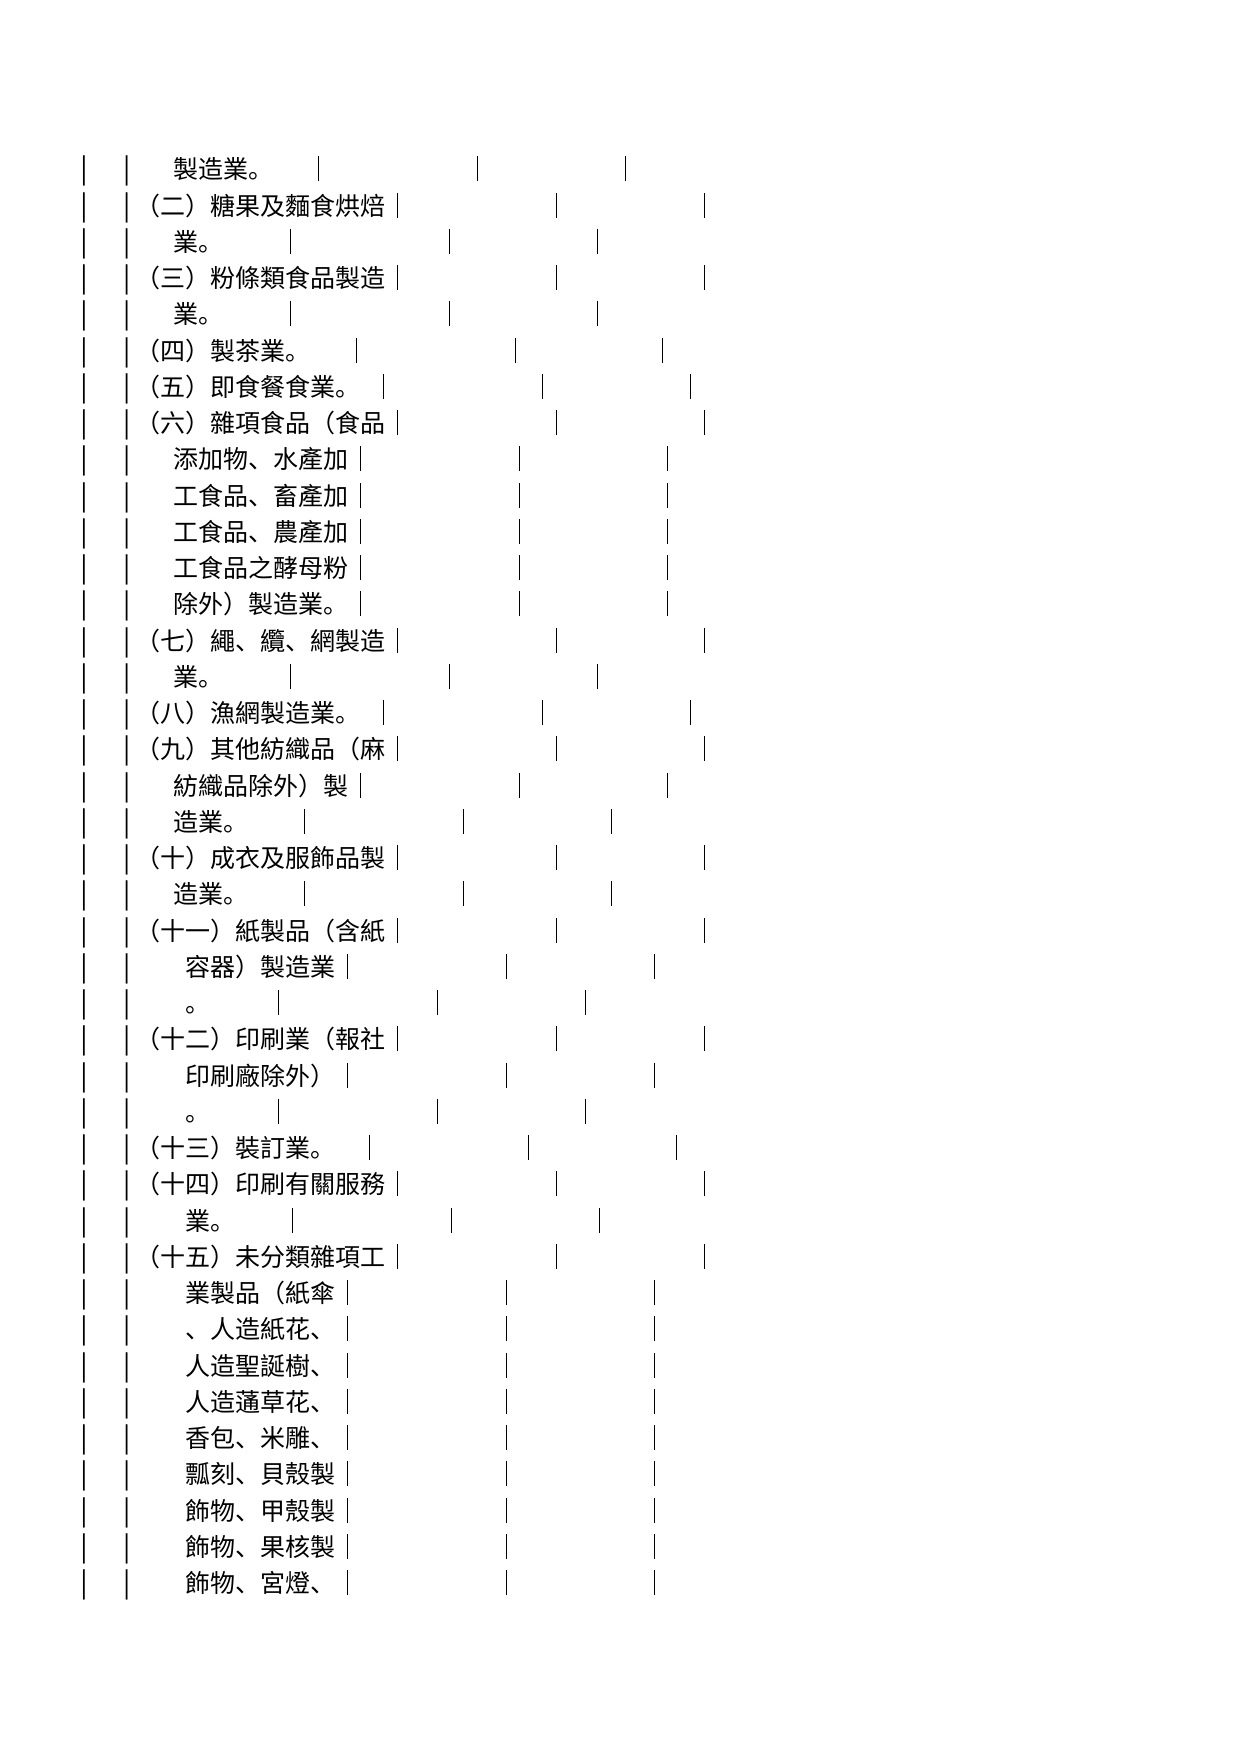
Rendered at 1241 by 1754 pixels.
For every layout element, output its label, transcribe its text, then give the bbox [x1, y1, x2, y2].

text │ │（七）繩、纜、網製造│ │ │ [75, 621, 1200, 657]
text │ │（十三）裝訂業。 │ │ │ [75, 1129, 1200, 1165]
text │ │ 工食品之酵母粉│ │ │ [75, 549, 1200, 585]
text │ │ 印刷廠除外）│ │ │ [75, 1056, 1200, 1092]
text │ │ 造業。 │ │ │ [75, 875, 1200, 911]
text │ │ 除外）製造業。│ │ │ [75, 585, 1200, 621]
text │ │ 業。 │ │ │ [75, 1201, 1200, 1237]
text │ │ 業。 │ │ │ [75, 295, 1200, 331]
text │ │ 。 │ │ │ [75, 984, 1200, 1020]
text │ │ 容器）製造業│ │ │ [75, 947, 1200, 984]
text │ │（九）其他紡織品（麻│ │ │ [75, 730, 1200, 766]
text │ │ 飾物、果核製│ │ │ [75, 1527, 1200, 1564]
text │ │（十四）印刷有關服務│ │ │ [75, 1165, 1200, 1201]
text │ │（四）製茶業。 │ │ │ [75, 331, 1200, 367]
text │ │ 業。 │ │ │ [75, 657, 1200, 694]
text │ │（十一）紙製品（含紙│ │ │ [75, 911, 1200, 947]
text │ │ 飾物、甲殼製│ │ │ [75, 1491, 1200, 1527]
text │ │（三）粉條類食品製造│ │ │ [75, 259, 1200, 295]
text │ │（五）即食餐食業。 │ │ │ [75, 367, 1200, 404]
text │ │ 工食品、畜產加│ │ │ [75, 476, 1200, 512]
text │ │（二）糖果及麵食烘焙│ │ │ [75, 186, 1200, 222]
text │ │ 人造聖誕樹、│ │ │ [75, 1346, 1200, 1382]
text │ │（六）雜項食品（食品│ │ │ [75, 404, 1200, 440]
text │ │ 、人造紙花、│ │ │ [75, 1310, 1200, 1346]
text │ │ 瓢刻、貝殼製│ │ │ [75, 1455, 1200, 1491]
text │ │ 飾物、宮燈、│ │ │ [75, 1564, 1200, 1600]
text │ │（十五）未分類雜項工│ │ │ [75, 1237, 1200, 1274]
text │ │（八）漁網製造業。 │ │ │ [75, 694, 1200, 730]
text │ │ 造業。 │ │ │ [75, 802, 1200, 839]
text │ │（十）成衣及服飾品製│ │ │ [75, 839, 1200, 875]
text │ │ 人造蓪草花、│ │ │ [75, 1382, 1200, 1419]
text │ │ 業。 │ │ │ [75, 222, 1200, 259]
text │ │ 業製品（紙傘│ │ │ [75, 1274, 1200, 1310]
text │ │ 添加物、水產加│ │ │ [75, 440, 1200, 476]
text │ │ 製造業。 │ │ │ [75, 150, 1200, 186]
text │ │（十二）印刷業（報社│ │ │ [75, 1020, 1200, 1056]
text │ │ 工食品、農產加│ │ │ [75, 512, 1200, 549]
text │ │ 香包、米雕、│ │ │ [75, 1419, 1200, 1455]
text │ │ 。 │ │ │ [75, 1092, 1200, 1129]
text │ │ 紡織品除外）製│ │ │ [75, 766, 1200, 802]
